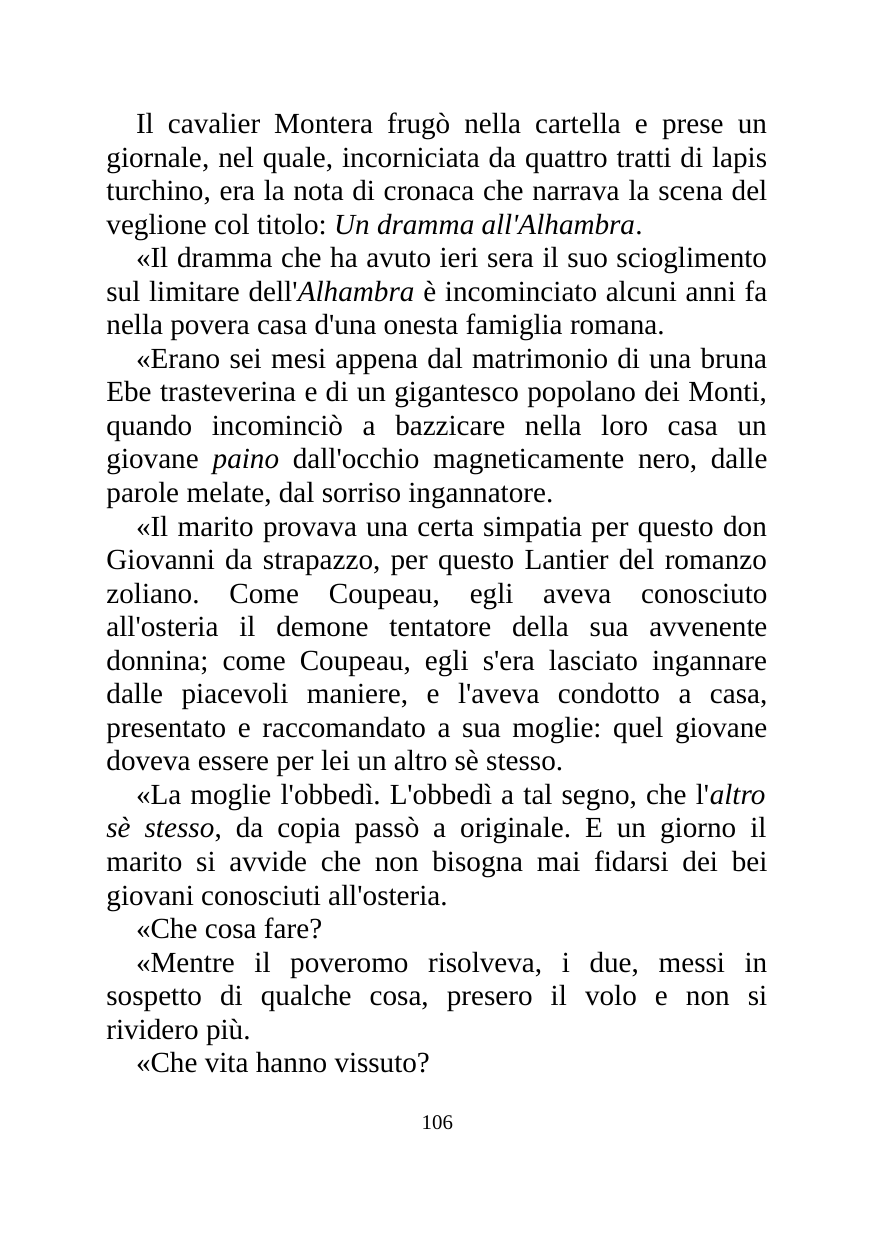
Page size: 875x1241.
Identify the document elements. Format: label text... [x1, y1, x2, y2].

text «Che cosa fare? [106, 911, 768, 945]
text «Il dramma che ha avuto ieri sera il suo scioglimento sul limitare dell'Alhambra è incominciato alcuni anni fa nella povera casa d'una onesta famiglia romana. [106, 240, 768, 341]
text «Erano sei mesi appena dal matrimonio di una bruna Ebe trasteverina e di un gigantesco popolano dei Monti, quando incominciò a bazzicare nella loro casa un giovane paino dall'occhio magneticamente nero, dalle parole melate, dal sorriso ingannatore. [106, 341, 768, 509]
text Il cavalier Montera frugò nella cartella e prese un giornale, nel quale, incorniciata da quattro tratti di lapis turchino, era la nota di cronaca che narrava la scena del veglione col titolo: Un dramma all'Alhambra. [106, 106, 768, 240]
text «La moglie l'obbedì. L'obbedì a tal segno, che l'altro sè stesso, da copia passò a originale. E un giorno il marito si avvide che non bisogna mai fidarsi dei bei giovani conosciuti all'osteria. [106, 777, 768, 911]
text «Che vita hanno vissuto? [106, 1045, 768, 1079]
text «Il marito provava una certa simpatia per questo don Giovanni da strapazzo, per questo Lantier del romanzo zoliano. Come Coupeau, egli aveva conosciuto all'osteria il demone tentatore della sua avvenente donnina; come Coupeau, egli s'era lasciato ingannare dalle piacevoli maniere, e l'aveva condotto a casa, presentato e raccomandato a sua moglie: quel giovane doveva essere per lei un altro sè stesso. [106, 509, 768, 777]
text «Mentre il poveromo risolveva, i due, messi in sospetto di qualche cosa, presero il volo e non si rividero più. [106, 945, 768, 1045]
